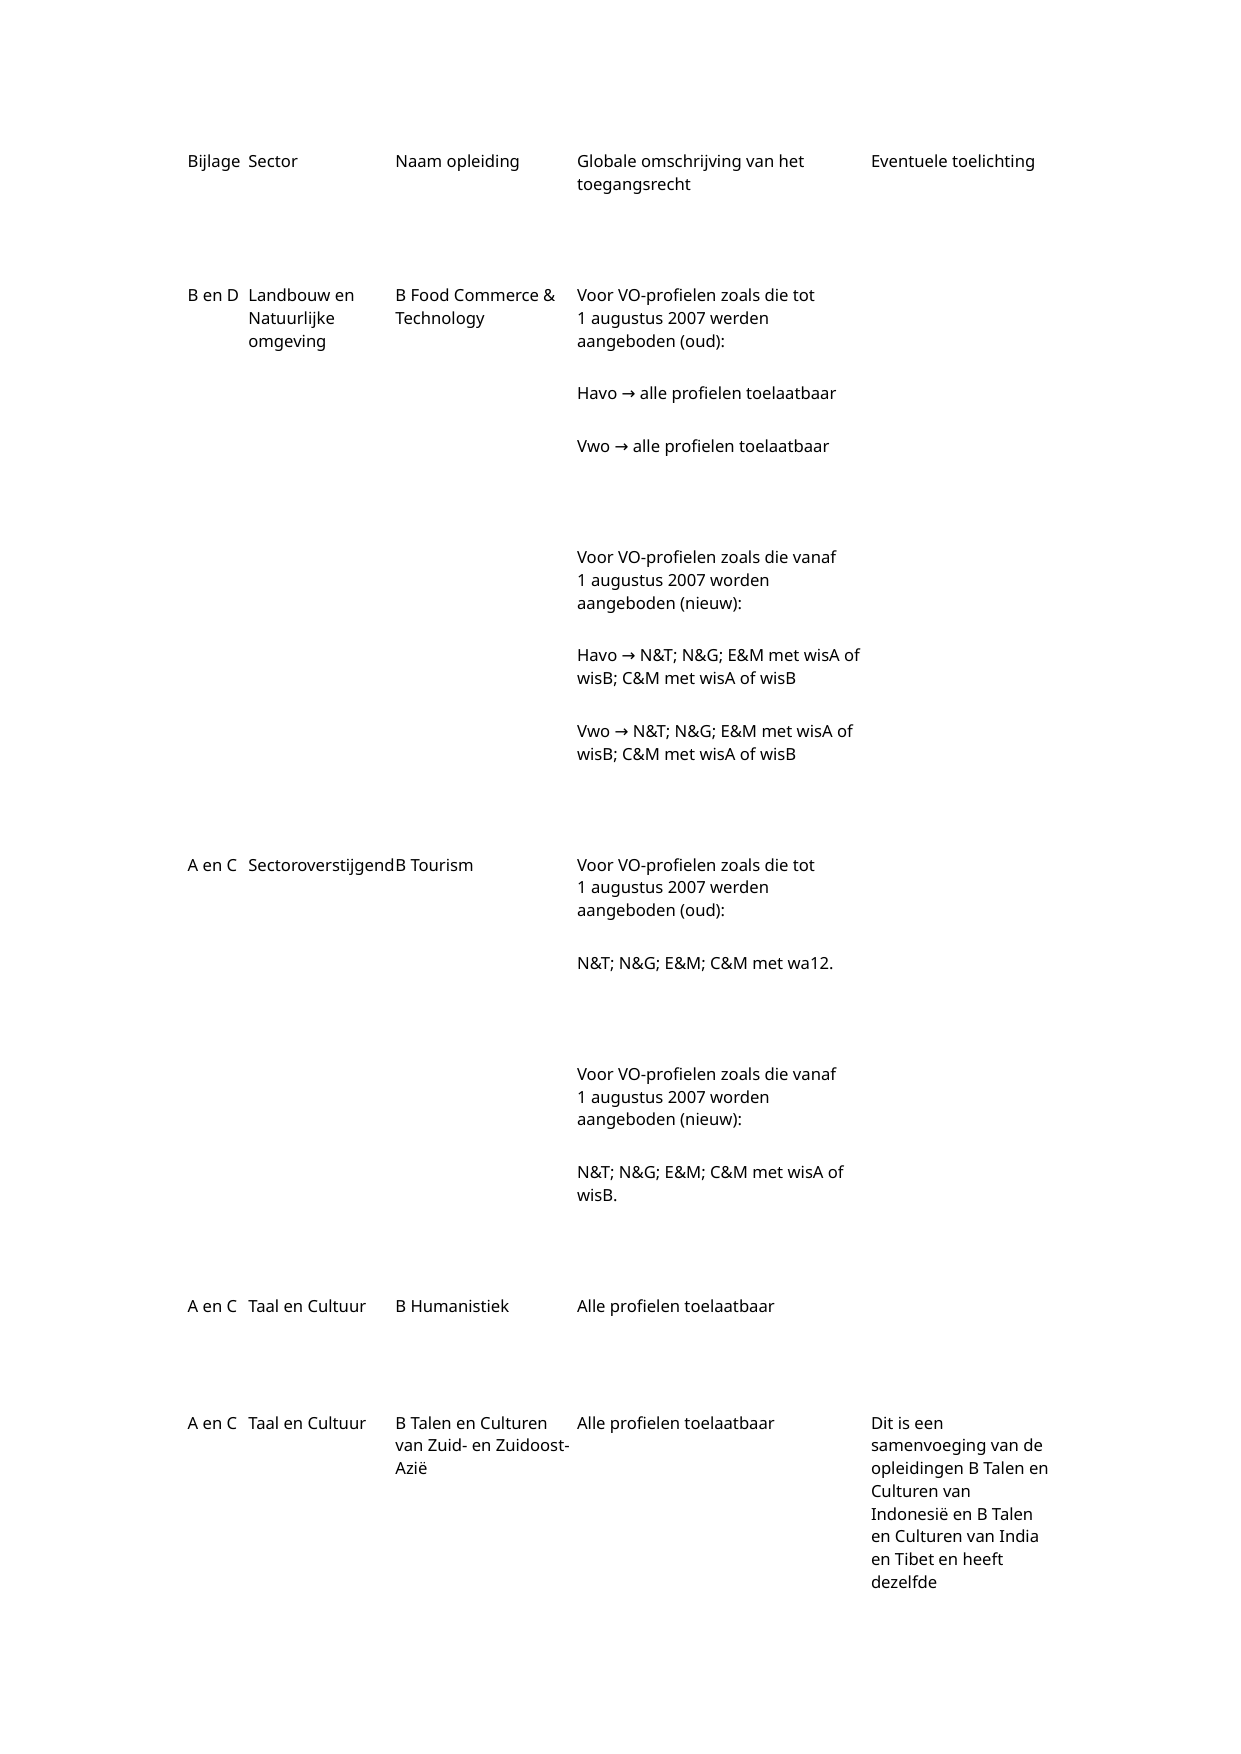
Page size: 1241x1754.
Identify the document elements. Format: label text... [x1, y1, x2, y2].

table_cell [395, 1063, 577, 1236]
table_cell [577, 795, 871, 853]
table_cell B Humanistiek [395, 1295, 577, 1353]
table_cell [871, 1004, 1053, 1062]
table_cell [871, 1063, 1053, 1236]
table_cell [871, 853, 1053, 1004]
table_cell Taal en Cultuur [248, 1411, 395, 1593]
table_cell [395, 546, 577, 795]
table_cell [188, 225, 248, 284]
table_cell [248, 546, 395, 795]
table_cell Voor VO-profielen zoals die vanaf 1 augustus 2007 worden aangeboden (nieuw): N&T; N&G; E&M; C&M met wisA of wisB. [577, 1063, 871, 1236]
table_cell A en C [188, 1411, 248, 1593]
table_header Naam opleiding [395, 150, 577, 225]
table_cell Voor VO-profielen zoals die vanaf 1 augustus 2007 worden aangeboden (nieuw): Havo → N&T; N&G; E&M met wisA of wisB; C&M met wisA of wisB Vwo → N&T; N&G; E&M met wisA of wisB; C&M met wisA of wisB [577, 546, 871, 795]
table_cell [577, 1004, 871, 1062]
table_cell A en C [188, 853, 248, 1004]
table_cell Alle profielen toelaatbaar [577, 1411, 871, 1593]
table_cell B Tourism [395, 853, 577, 1004]
table_cell [871, 795, 1053, 853]
table_cell [188, 1063, 248, 1236]
table_header Sector [248, 150, 395, 225]
table_cell [395, 1004, 577, 1062]
table_cell [871, 225, 1053, 284]
table_cell [871, 284, 1053, 487]
table_cell B Food Commerce & Technology [395, 284, 577, 487]
table_cell [248, 488, 395, 546]
table_cell Sectoroverstijgend [248, 853, 395, 1004]
table_cell Alle profielen toelaatbaar [577, 1295, 871, 1353]
table_cell [395, 1353, 577, 1411]
table_cell [577, 1353, 871, 1411]
table_cell [577, 488, 871, 546]
table_cell [248, 1353, 395, 1411]
table_cell [248, 1236, 395, 1294]
table_cell [871, 488, 1053, 546]
table_cell [871, 1236, 1053, 1294]
table_cell [871, 1295, 1053, 1353]
table_cell [248, 795, 395, 853]
table_header Bijlage [188, 150, 248, 225]
table_cell [188, 488, 248, 546]
table_cell [188, 1236, 248, 1294]
table_cell [248, 1063, 395, 1236]
table_cell B en D [188, 284, 248, 487]
table_cell [248, 225, 395, 284]
table_cell Taal en Cultuur [248, 1295, 395, 1353]
table_header Eventuele toelichting [871, 150, 1053, 225]
table_cell [577, 1236, 871, 1294]
table_cell [188, 1353, 248, 1411]
table_cell Dit is een samenvoeging van de opleidingen B Talen en Culturen van Indonesië en B Talen en Culturen van India en Tibet en heeft dezelfde [871, 1411, 1053, 1593]
table_cell [188, 546, 248, 795]
table_cell [395, 795, 577, 853]
table_cell [248, 1004, 395, 1062]
table_cell [188, 795, 248, 853]
table_cell [871, 1353, 1053, 1411]
table_cell Voor VO-profielen zoals die tot 1 augustus 2007 werden aangeboden (oud): Havo → alle profielen toelaatbaar Vwo → alle profielen toelaatbaar [577, 284, 871, 487]
table_cell [395, 488, 577, 546]
table_cell Voor VO-profielen zoals die tot 1 augustus 2007 werden aangeboden (oud): N&T; N&G; E&M; C&M met wa12. [577, 853, 871, 1004]
table_cell Landbouw en Natuurlijke omgeving [248, 284, 395, 487]
table_cell [395, 225, 577, 284]
table_header Globale omschrijving van het toegangsrecht [577, 150, 871, 225]
table_cell A en C [188, 1295, 248, 1353]
table_cell [188, 1004, 248, 1062]
table_cell [577, 225, 871, 284]
table_cell [871, 546, 1053, 795]
table_cell [395, 1236, 577, 1294]
table_cell B Talen en Culturen van Zuid- en Zuidoost-Azië [395, 1411, 577, 1593]
